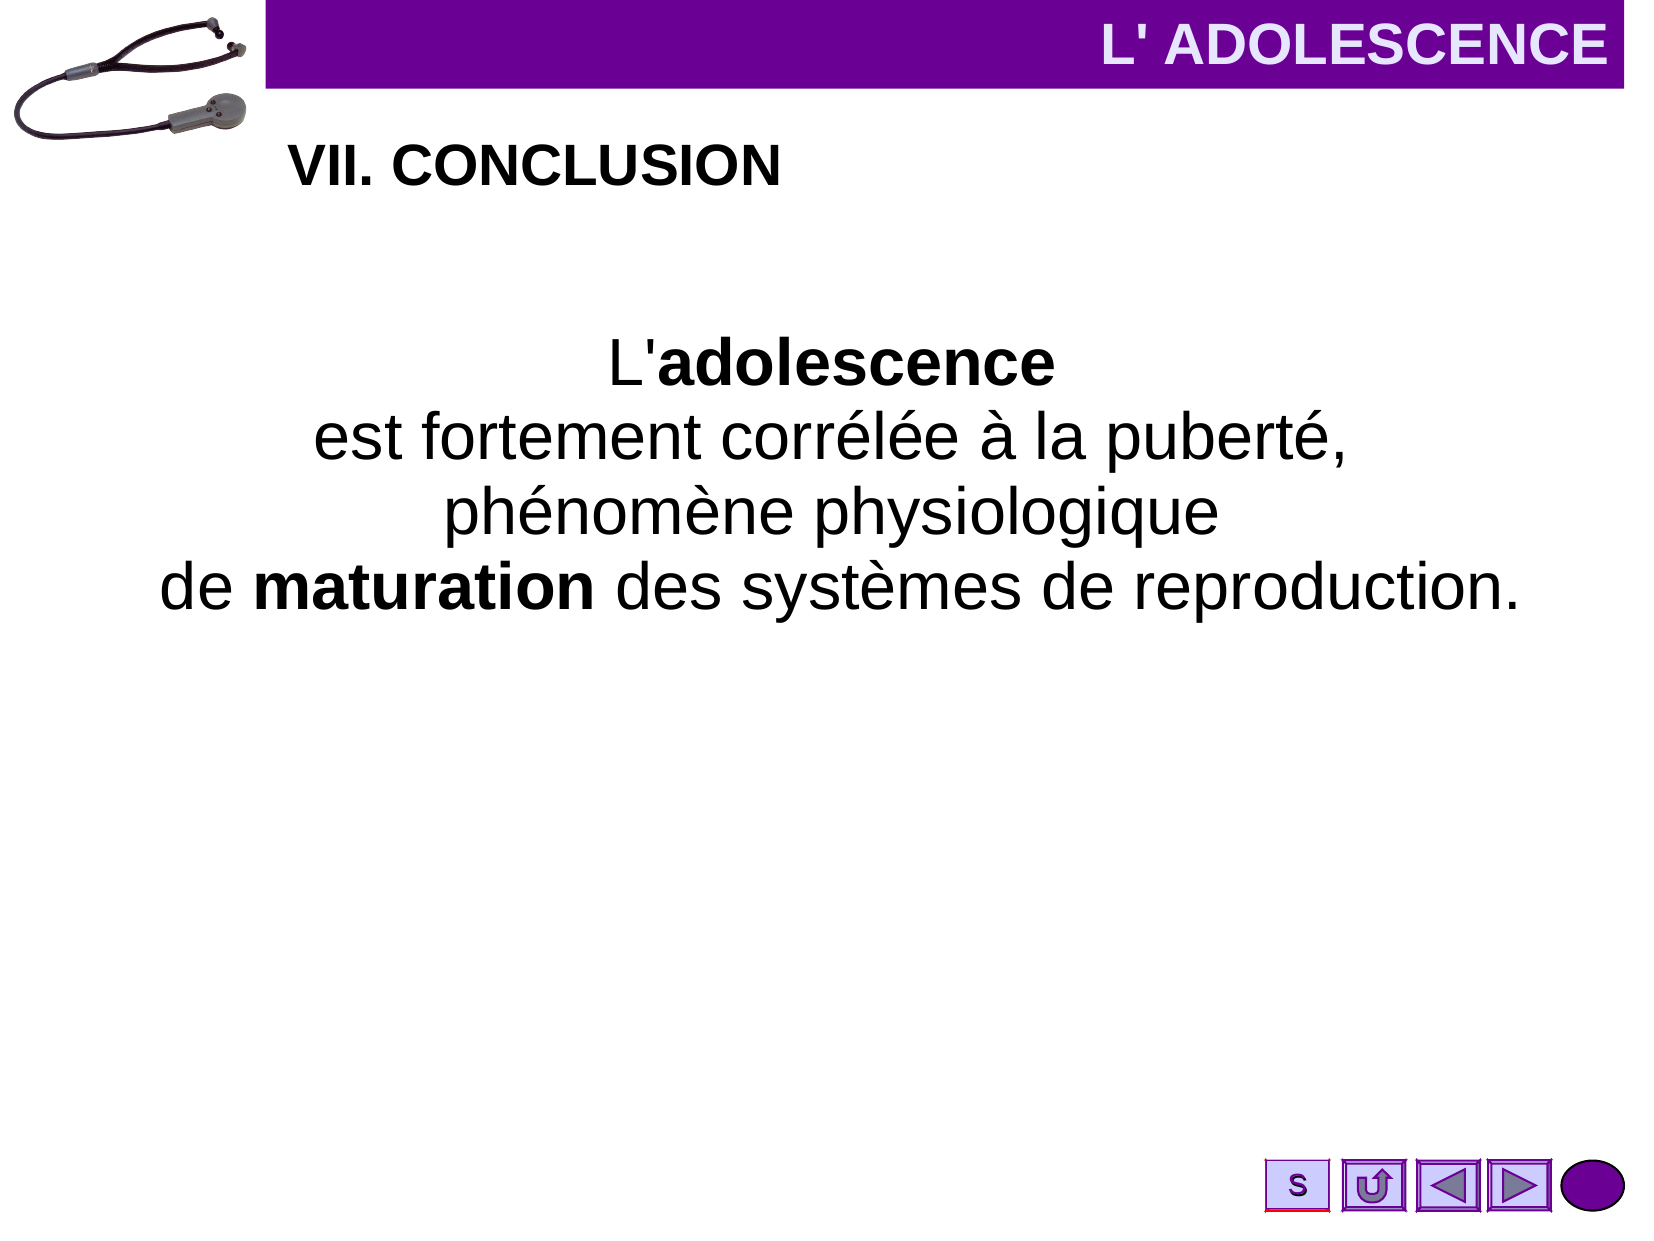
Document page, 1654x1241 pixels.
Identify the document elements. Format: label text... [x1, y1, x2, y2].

text_box L'adolescence est fortement corrélée à la puberté, phénomène physiologique de maturation des systèmes de reproduction. [88, 324, 1595, 624]
text_box L' ADOLESCENCE [265, 0, 1625, 89]
picture [8, 8, 260, 153]
text_box [1561, 1160, 1625, 1211]
text_box VII. CONCLUSION [272, 125, 798, 207]
